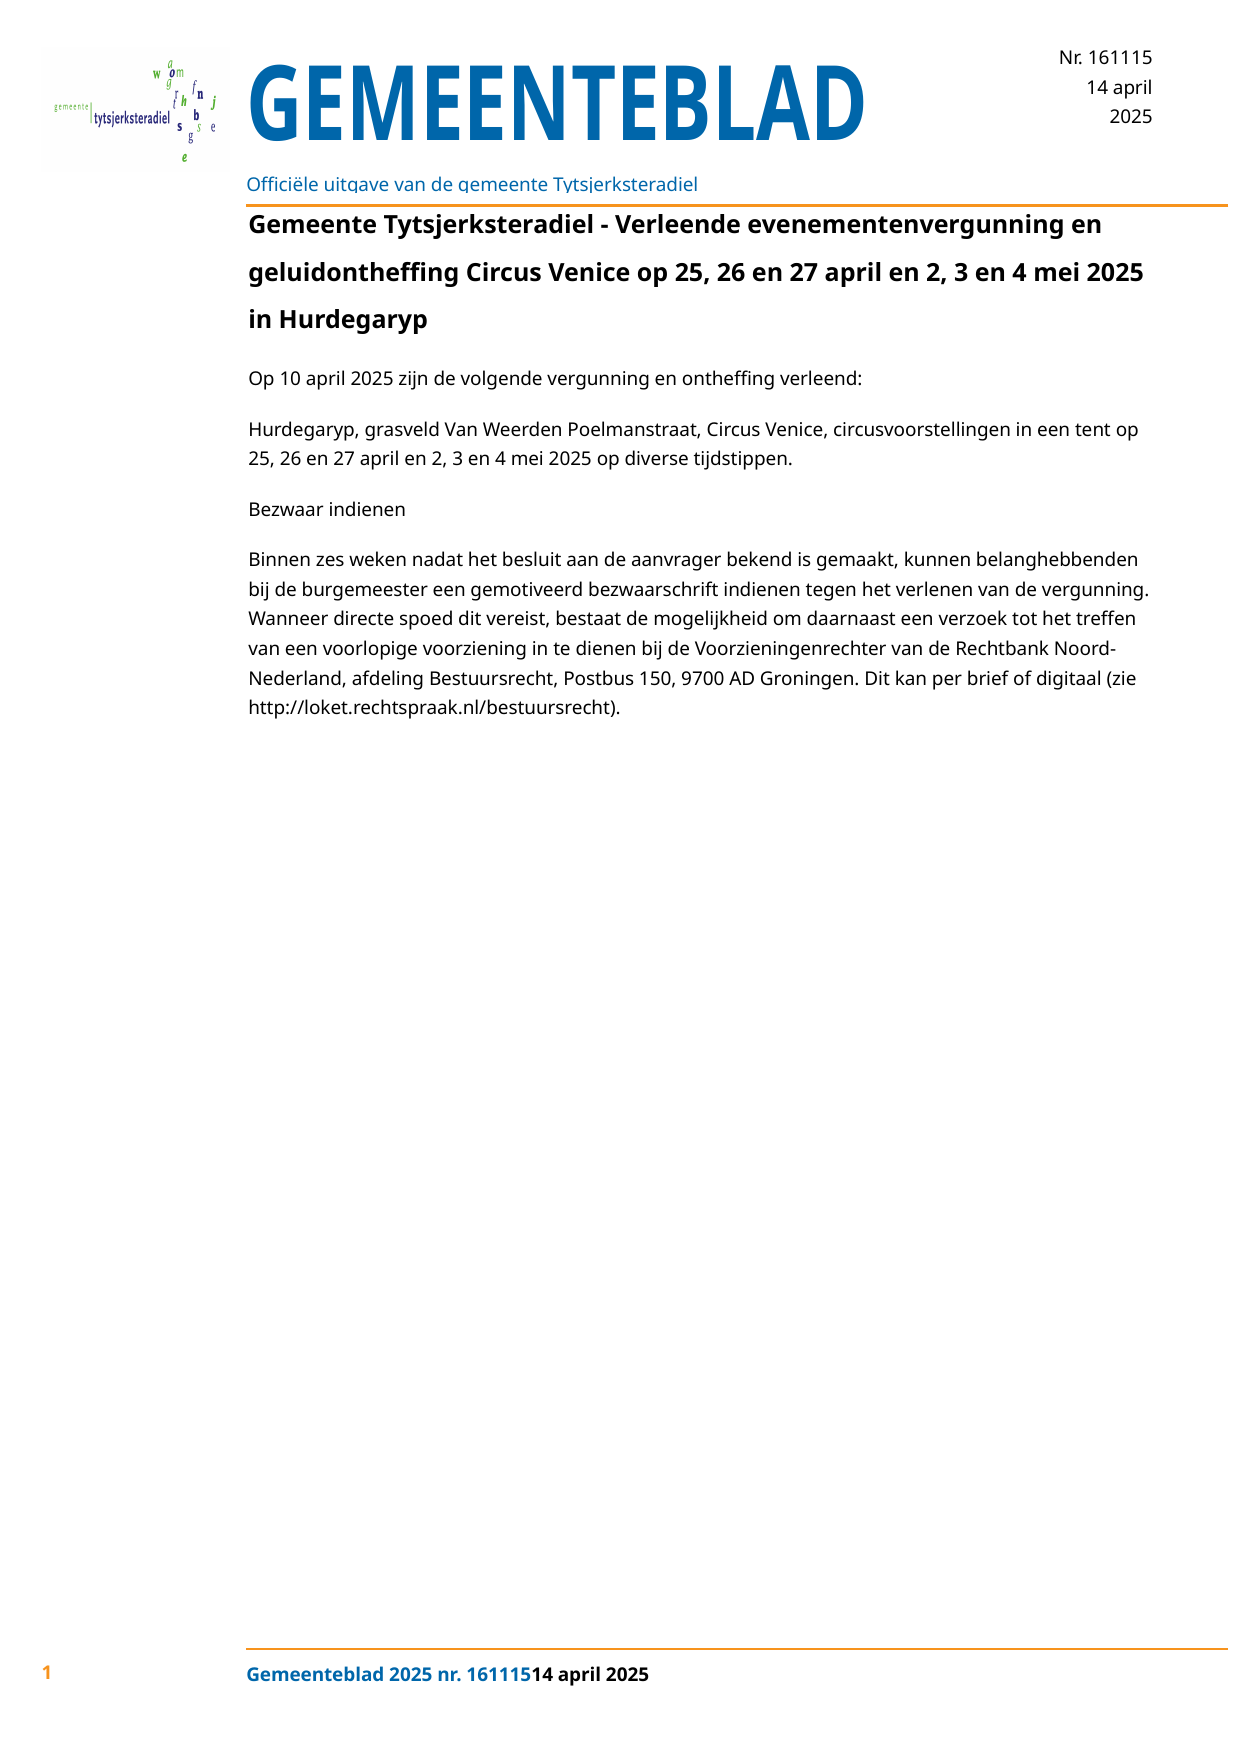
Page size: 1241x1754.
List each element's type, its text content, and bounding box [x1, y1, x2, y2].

text Op 10 april 2025 zijn de volgende vergunning en ontheffing verleend: [248, 366, 1152, 391]
text Hurdegaryp, grasveld Van Weerden Poelmanstraat, Circus Venice, circusvoorstellingen in een tent op 25, 26 en 27 april en 2, 3 en 4 mei 2025 op diverse tijdstippen. [248, 416, 1152, 471]
text Binnen zes weken nadat het besluit aan de aanvrager bekend is gemaakt, kunnen belanghebbenden bij de burgemeester een gemotiveerd bezwaarschrift indienen tegen het verlenen van de vergunning. Wanneer directe spoed dit vereist, bestaat de mogelijkheid om daarnaast een verzoek tot het treffen van een voorlopige voorziening in te dienen bij de Voorzieningenrechter van de Rechtbank Noord-Nederland, afdeling Bestuursrecht, Postbus 150, 9700 AD Groningen. Dit kan per brief of digitaal (zie http://loket.rechtspraak.nl/bestuursrecht). [248, 546, 1152, 720]
text Gemeente Tytsjerksteradiel - Verleende evenementenvergunning en geluidontheffing Circus Venice op 25, 26 en 27 april en 2, 3 en 4 mei 2025 in Hurdegaryp [248, 207, 1152, 336]
picture [41, 47, 231, 172]
text Bezwaar indienen [248, 496, 1152, 522]
